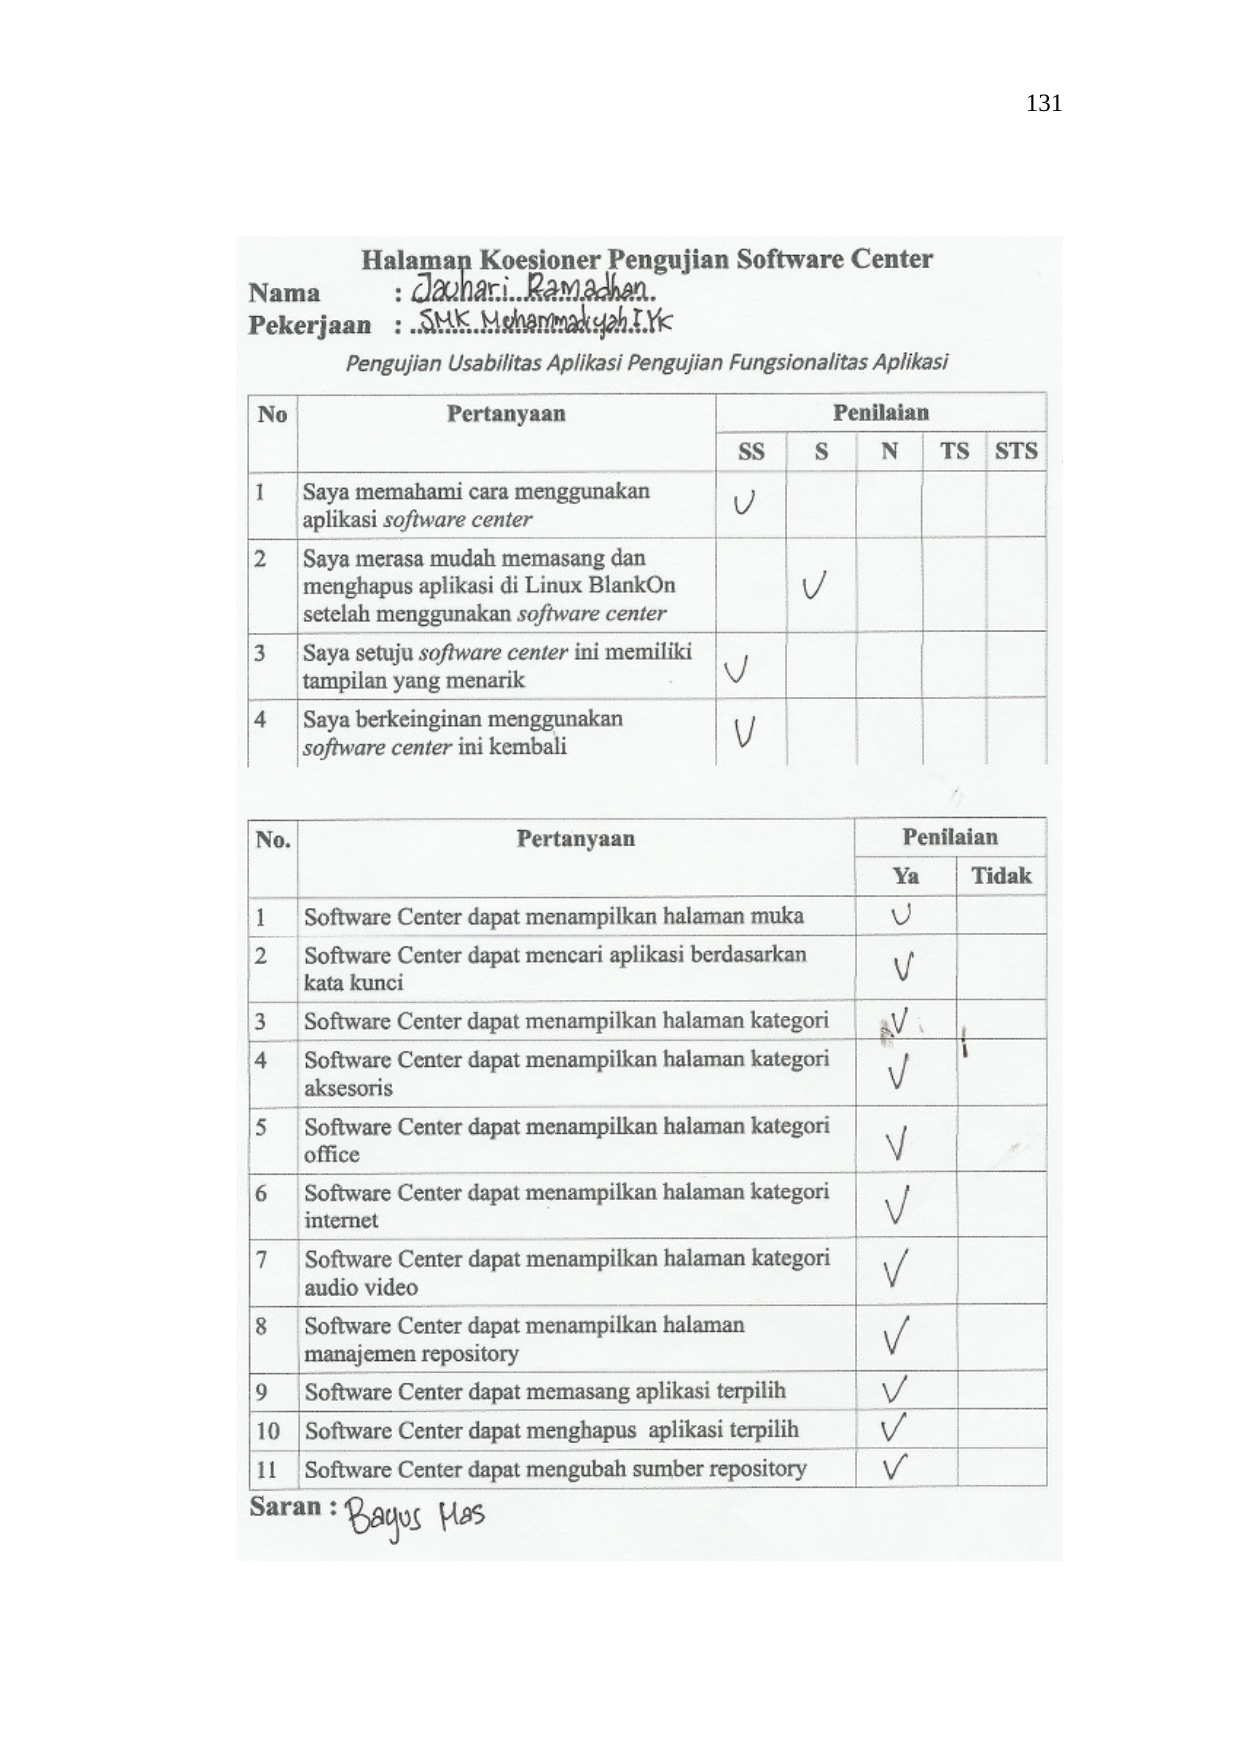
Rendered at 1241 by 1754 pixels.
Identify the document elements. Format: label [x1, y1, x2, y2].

picture [236, 236, 1063, 1561]
